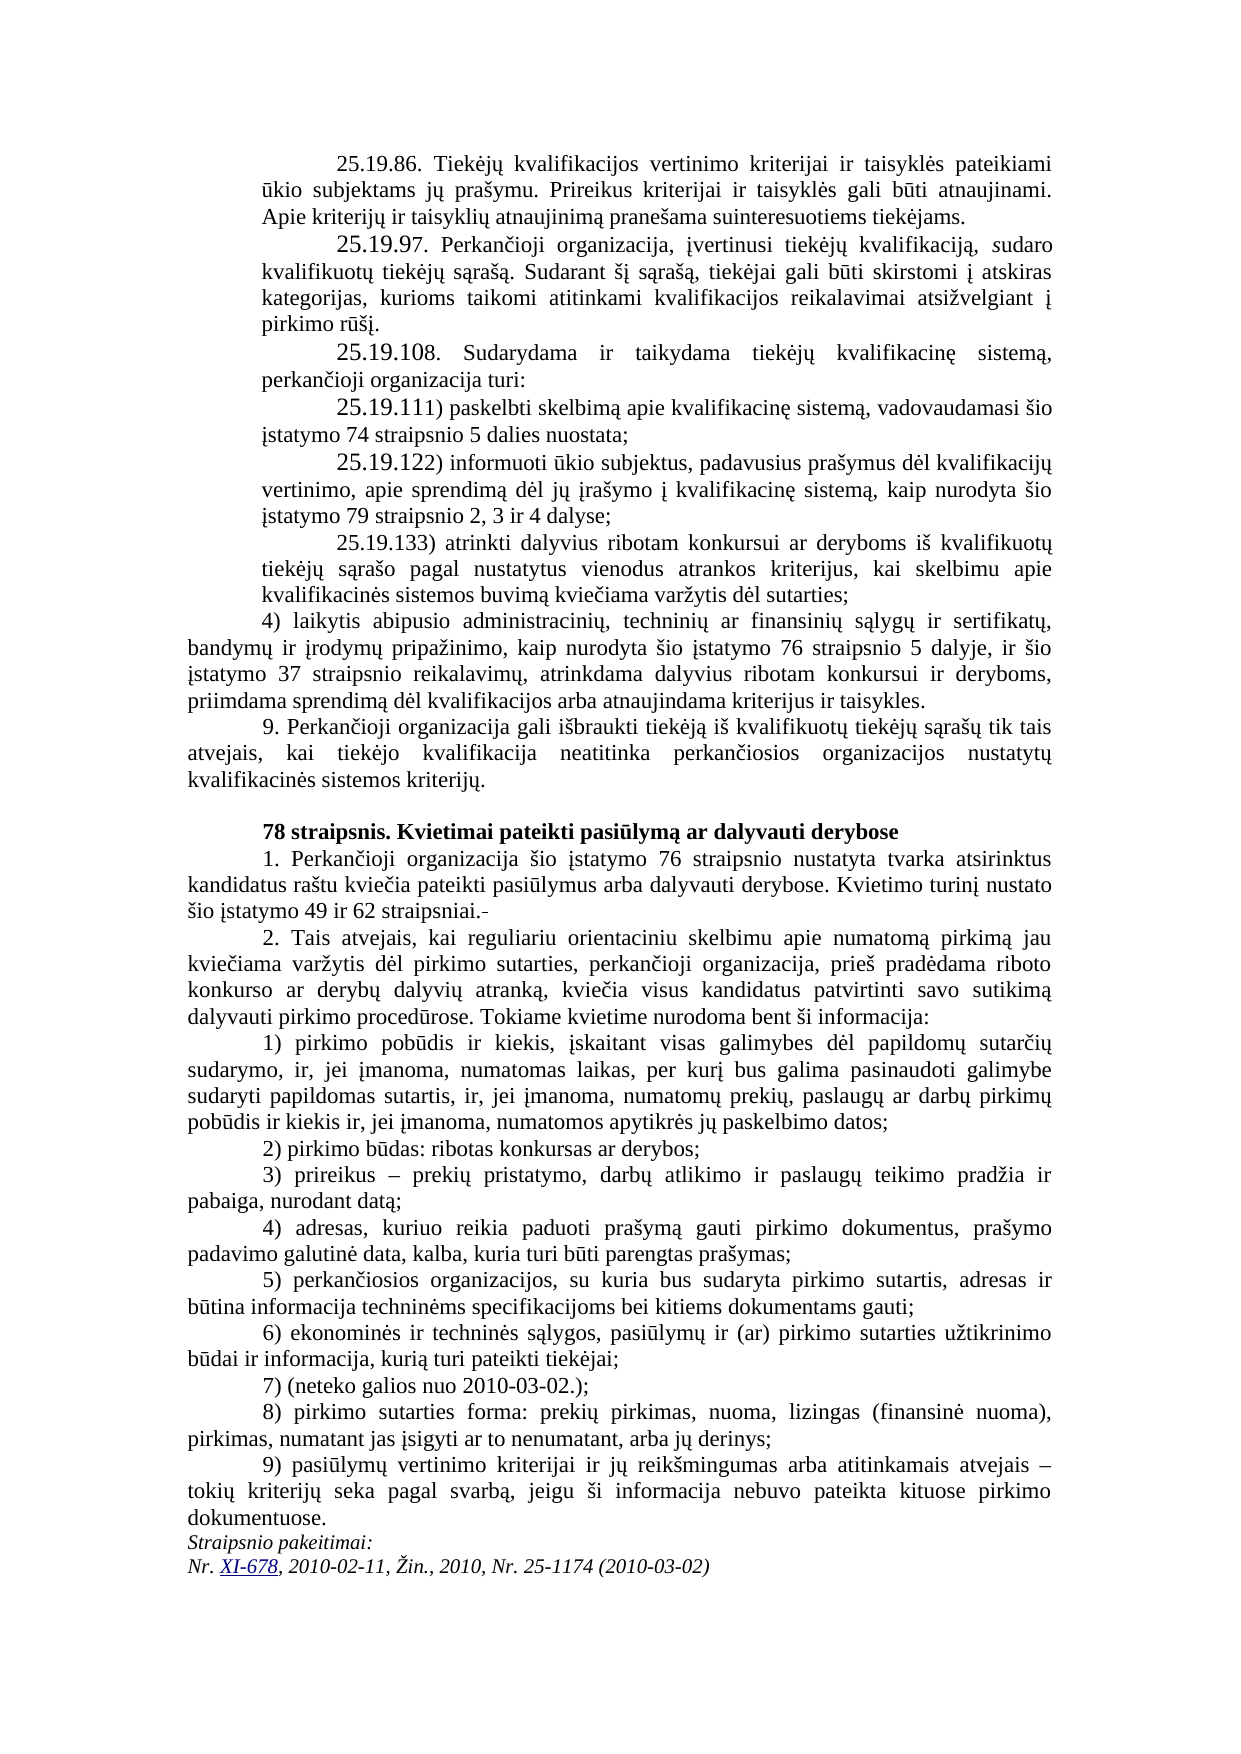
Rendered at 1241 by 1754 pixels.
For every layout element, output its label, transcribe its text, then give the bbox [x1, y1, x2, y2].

subtitle 1) paskelbti skelbimą apie kvalifikacinę sistemą, vadovaudamasi šio įstatymo 74 straipsnio 5 dalies nuostata; [187, 392, 1053, 447]
text 2. Tais atvejais, kai reguliariu orientaciniu skelbimu apie numatomą pirkimą jau kviečiama varžytis dėl pirkimo sutarties, perkančioji organizacija, prieš pradėdama riboto konkurso ar derybų dalyvių atranką, kviečia visus kandidatus patvirtinti savo sutikimą dalyvauti pirkimo procedūrose. Tokiame kvietime nurodoma bent ši informacija: [187, 924, 1053, 1029]
subtitle 7. Perkančioji organizacija, įvertinusi tiekėjų kvalifikaciją, sudaro kvalifikuotų tiekėjų sąrašą. Sudarant šį sąrašą, tiekėjai gali būti skirstomi į atskiras kategorijas, kurioms taikomi atitinkami kvalifikacijos reikalavimai atsižvelgiant į pirkimo rūšį. [187, 229, 1053, 337]
text 4) laikytis abipusio administracinių, techninių ar finansinių sąlygų ir sertifikatų, bandymų ir įrodymų pripažinimo, kaip nurodyta šio įstatymo 76 straipsnio 5 dalyje, ir šio įstatymo 37 straipsnio reikalavimų, atrinkdama dalyvius ribotam konkursui ir deryboms, priimdama sprendimą dėl kvalifikacijos arba atnaujindama kriterijus ir taisykles. [187, 608, 1053, 713]
text 2) pirkimo būdas: ribotas konkursas ar derybos; [187, 1135, 1053, 1161]
text 6) ekonominės ir techninės sąlygos, pasiūlymų ir (ar) pirkimo sutarties užtikrinimo būdai ir informacija, kurią turi pateikti tiekėjai; [187, 1319, 1053, 1372]
subtitle 2) informuoti ūkio subjektus, padavusius prašymus dėl kvalifikacijų vertinimo, apie sprendimą dėl jų įrašymo į kvalifikacinę sistemą, kaip nurodyta šio įstatymo 79 straipsnio 2, 3 ir 4 dalyse; [187, 447, 1053, 528]
text 9) pasiūlymų vertinimo kriterijai ir jų reikšmingumas arba atitinkamais atvejais – tokių kriterijų seka pagal svarbą, jeigu ši informacija nebuvo pateikta kituose pirkimo dokumentuose. [187, 1451, 1053, 1530]
text 4) adresas, kuriuo reikia paduoti prašymą gauti pirkimo dokumentus, prašymo padavimo galutinė data, kalba, kuria turi būti parengtas prašymas; [187, 1214, 1053, 1266]
text 78 straipsnis. Kvietimai pateikti pasiūlymą ar dalyvauti derybose [187, 818, 1053, 845]
text 1) pirkimo pobūdis ir kiekis, įskaitant visas galimybes dėl papildomų sutarčių sudarymo, ir, jei įmanoma, numatomas laikas, per kurį bus galima pasinaudoti galimybe sudaryti papildomas sutartis, ir, jei įmanoma, numatomų prekių, paslaugų ar darbų pirkimų pobūdis ir kiekis ir, jei įmanoma, numatomos apytikrės jų paskelbimo datos; [187, 1029, 1053, 1135]
text 8) pirkimo sutarties forma: prekių pirkimas, nuoma, lizingas (finansinė nuoma), pirkimas, numatant jas įsigyti ar to nenumatant, arba jų derinys; [187, 1398, 1053, 1451]
subtitle 6. Tiekėjų kvalifikacijos vertinimo kriterijai ir taisyklės pateikiami ūkio subjektams jų prašymu. Prireikus kriterijai ir taisyklės gali būti atnaujinami. Apie kriterijų ir taisyklių atnaujinimą pranešama suinteresuotiems tiekėjams. [187, 150, 1053, 229]
text 9. Perkančioji organizacija gali išbraukti tiekėją iš kvalifikuotų tiekėjų sąrašų tik tais atvejais, kai tiekėjo kvalifikacija neatitinka perkančiosios organizacijos nustatytų kvalifikacinės sistemos kriterijų. [187, 713, 1053, 792]
text 3) prireikus – prekių pristatymo, darbų atlikimo ir paslaugų teikimo pradžia ir pabaiga, nurodant datą; [187, 1161, 1053, 1214]
text 7) (neteko galios nuo 2010-03-02.); [187, 1372, 1053, 1398]
text 1. Perkančioji organizacija šio įstatymo 76 straipsnio nustatyta tvarka atsirinktus kandidatus raštu kviečia pateikti pasiūlymus arba dalyvauti derybose. Kvietimo turinį nustato šio įstatymo 49 ir 62 straipsniai. [187, 845, 1053, 924]
text 5) perkančiosios organizacijos, su kuria bus sudaryta pirkimo sutartis, adresas ir būtina informacija techninėms specifikacijoms bei kitiems dokumentams gauti; [187, 1266, 1053, 1319]
subtitle 3) atrinkti dalyvius ribotam konkursui ar deryboms iš kvalifikuotų tiekėjų sąrašo pagal nustatytus vienodus atrankos kriterijus, kai skelbimu apie kvalifikacinės sistemos buvimą kviečiama varžytis dėl sutarties; [187, 528, 1053, 608]
text Nr. XI-678, 2010-02-11, Žin., 2010, Nr. 25-1174 (2010-03-02) [187, 1554, 1053, 1578]
subtitle 8. Sudarydama ir taikydama tiekėjų kvalifikacinę sistemą, perkančioji organizacija turi: [187, 337, 1053, 392]
text Straipsnio pakeitimai: [187, 1530, 1053, 1554]
